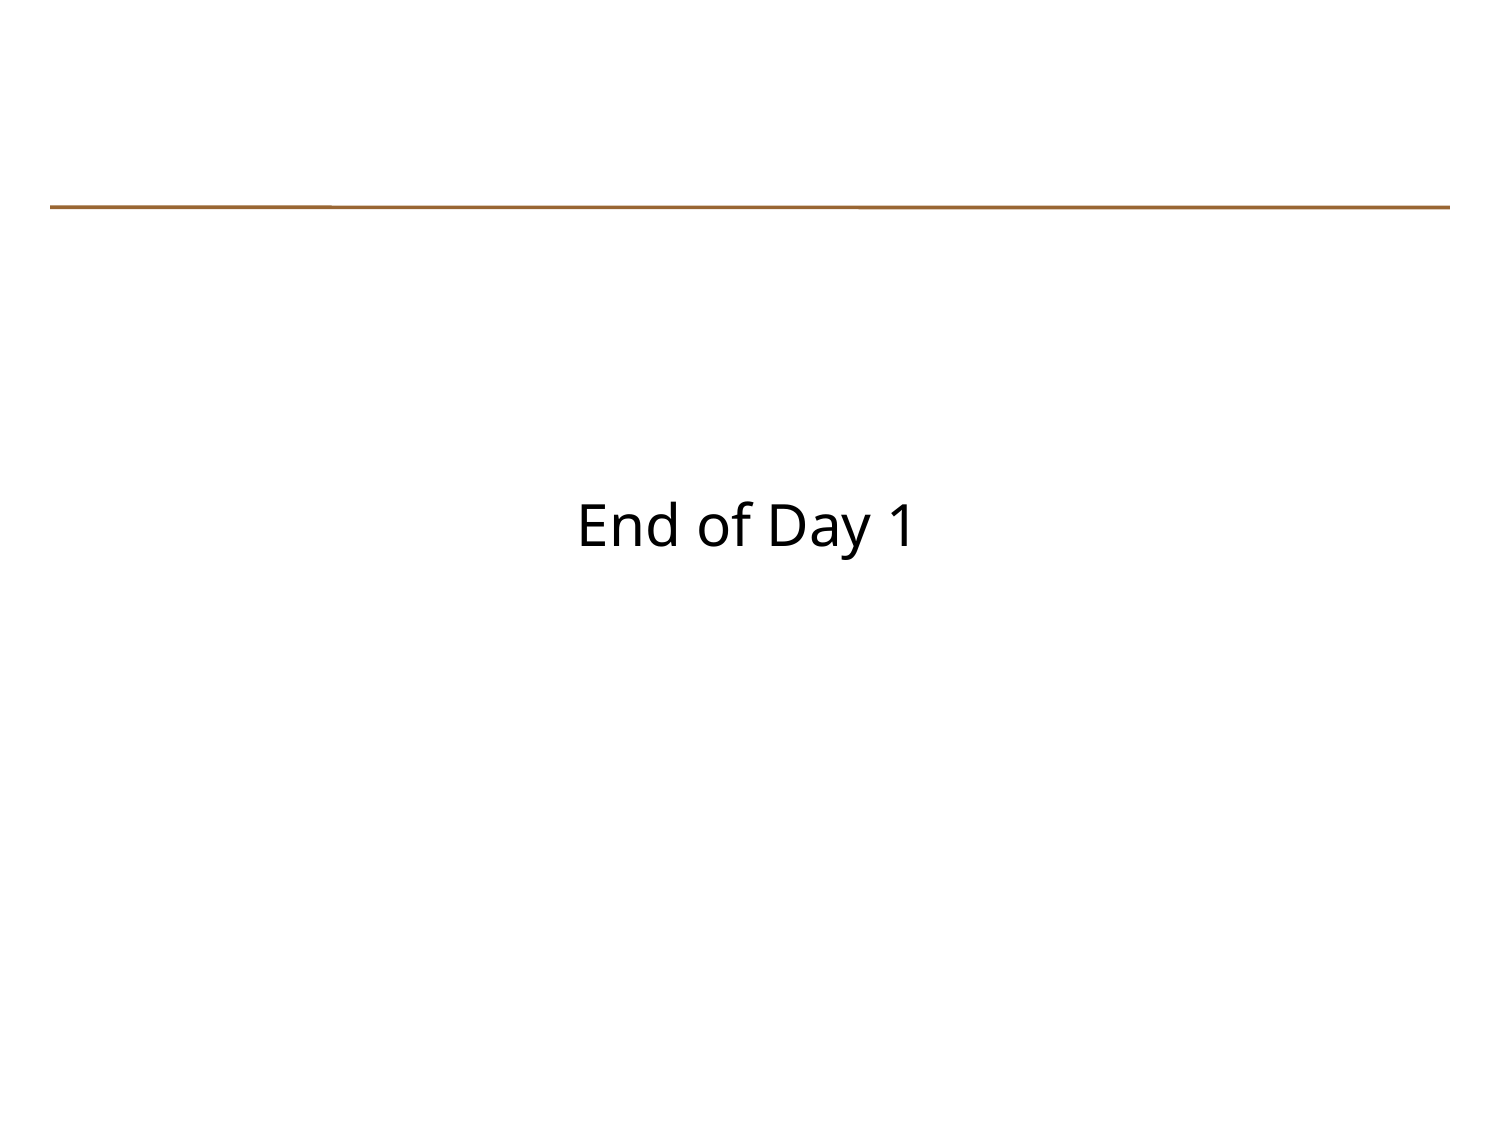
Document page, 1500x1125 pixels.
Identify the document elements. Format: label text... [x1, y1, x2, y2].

text_box End of Day 1 [74, 52, 1422, 995]
